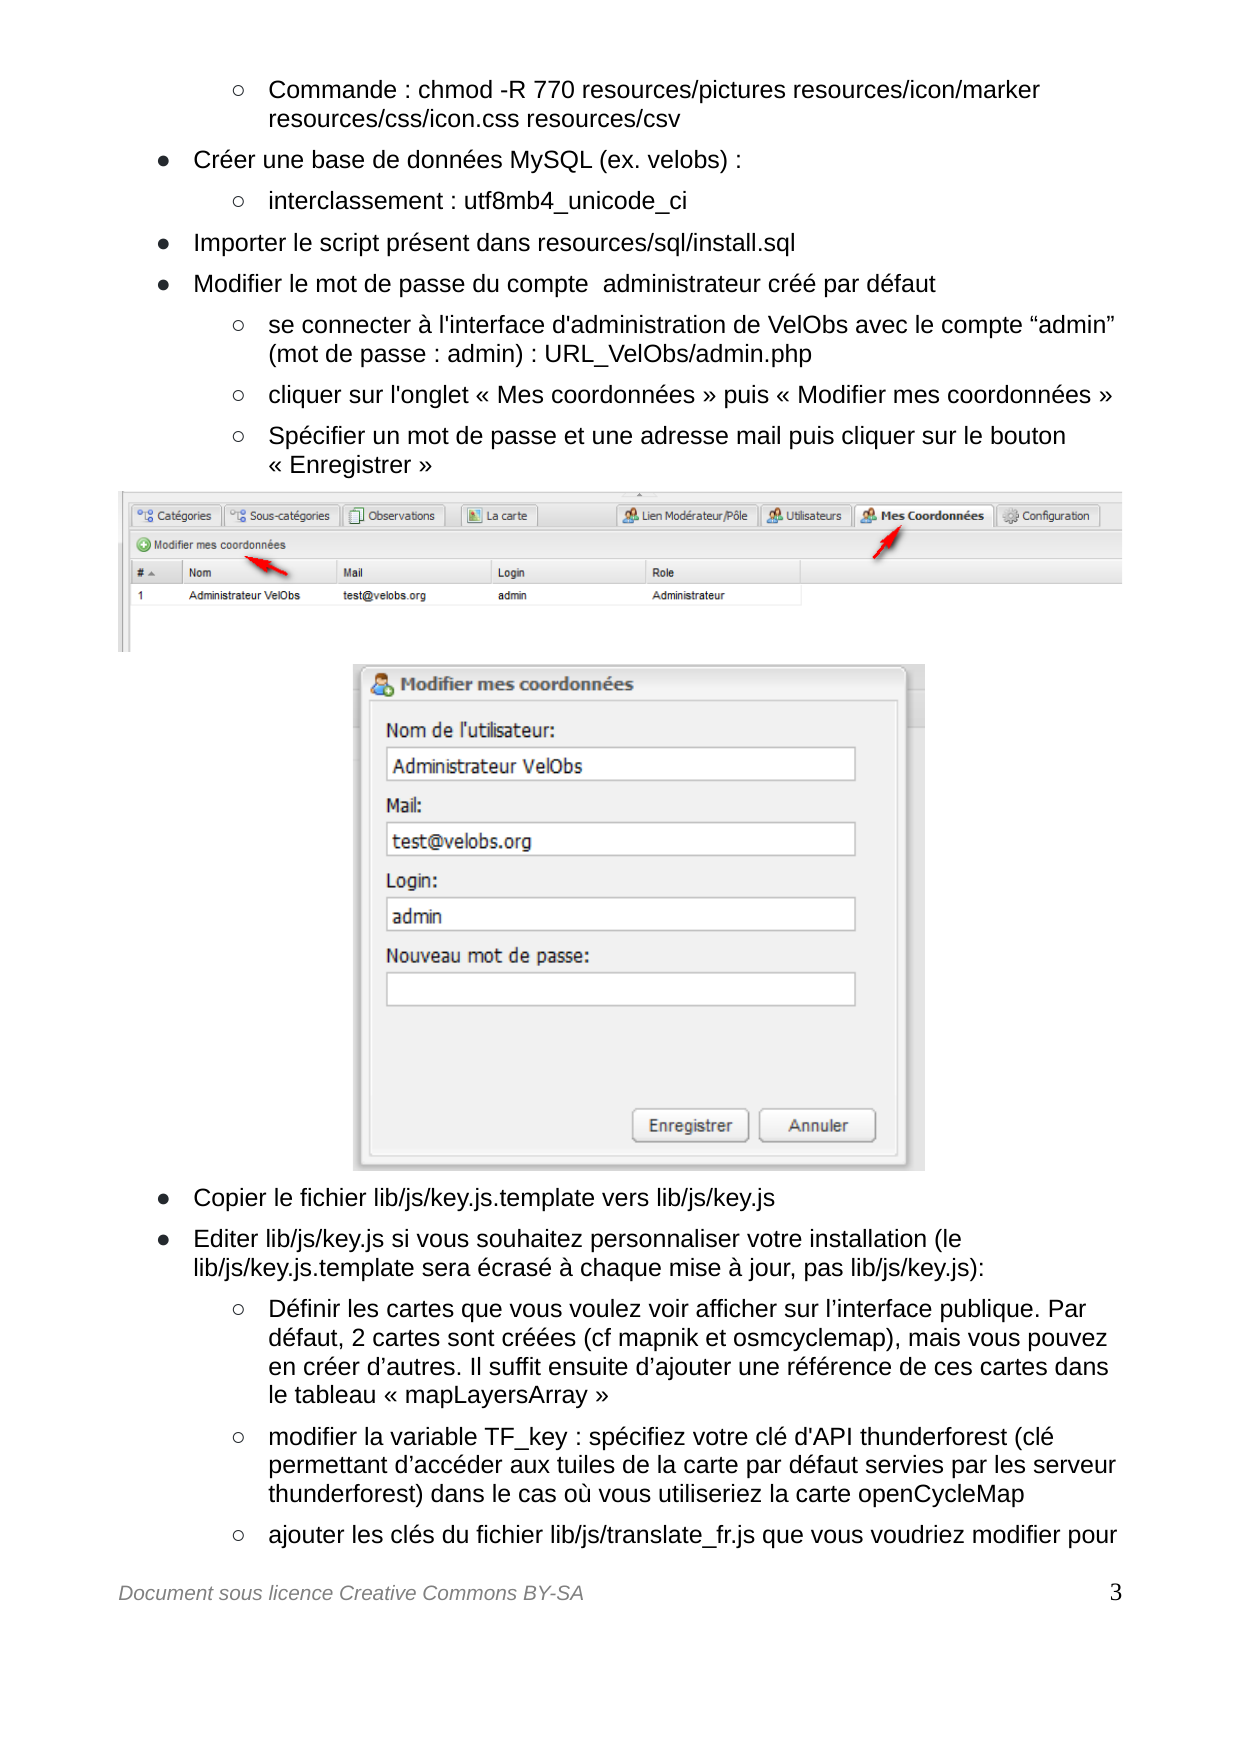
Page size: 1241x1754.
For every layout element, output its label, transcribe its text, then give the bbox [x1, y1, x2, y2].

list Définir les cartes que vous voulez voir afficher sur l’interface publique. Par défaut, 2 cartes sont créées (cf mapnik et osmcyclemap), mais vous pouvez en créer d’autres. Il suffit ensuite d’ajouter une référence de ces cartes dans le tableau « mapLayersArray » [231, 1294, 1122, 1409]
list Créer une base de données MySQL (ex. velobs) : [156, 145, 1122, 174]
list Spécifier un mot de passe et une adresse mail puis cliquer sur le bouton « Enregistrer » [231, 421, 1122, 479]
list Commande : chmod -R 770 resources/pictures resources/icon/marker resources/css/icon.css resources/csv [231, 75, 1122, 132]
list Modifier le mot de passe du compte administrateur créé par défaut [156, 269, 1122, 297]
list se connecter à l'interface d'administration de VelObs avec le compte “admin” (mot de passe : admin) : URL_VelObs/admin.php [231, 310, 1122, 367]
list Editer lib/js/key.js si vous souhaitez personnaliser votre installation (le lib/js/key.js.template sera écrasé à chaque mise à jour, pas lib/js/key.js): [156, 1224, 1122, 1282]
list ajouter les clés du fichier lib/js/translate_fr.js que vous voudriez modifier pour [231, 1521, 1122, 1549]
list modifier la variable TF_key : spécifiez votre clé d'API thunderforest (clé permettant d’accéder aux tuiles de la carte par défaut servies par les serveur thunderforest) dans le cas où vous utiliseriez la carte openCycleMap [231, 1422, 1122, 1508]
list Copier le fichier lib/js/key.js.template vers lib/js/key.js [156, 1183, 1122, 1212]
list interclassement : utf8mb4_unicode_ci [231, 186, 1122, 215]
list Importer le script présent dans resources/sql/install.sql [156, 227, 1122, 256]
list cliquer sur l'onglet « Mes coordonnées » puis « Modifier mes coordonnées » [231, 380, 1122, 409]
